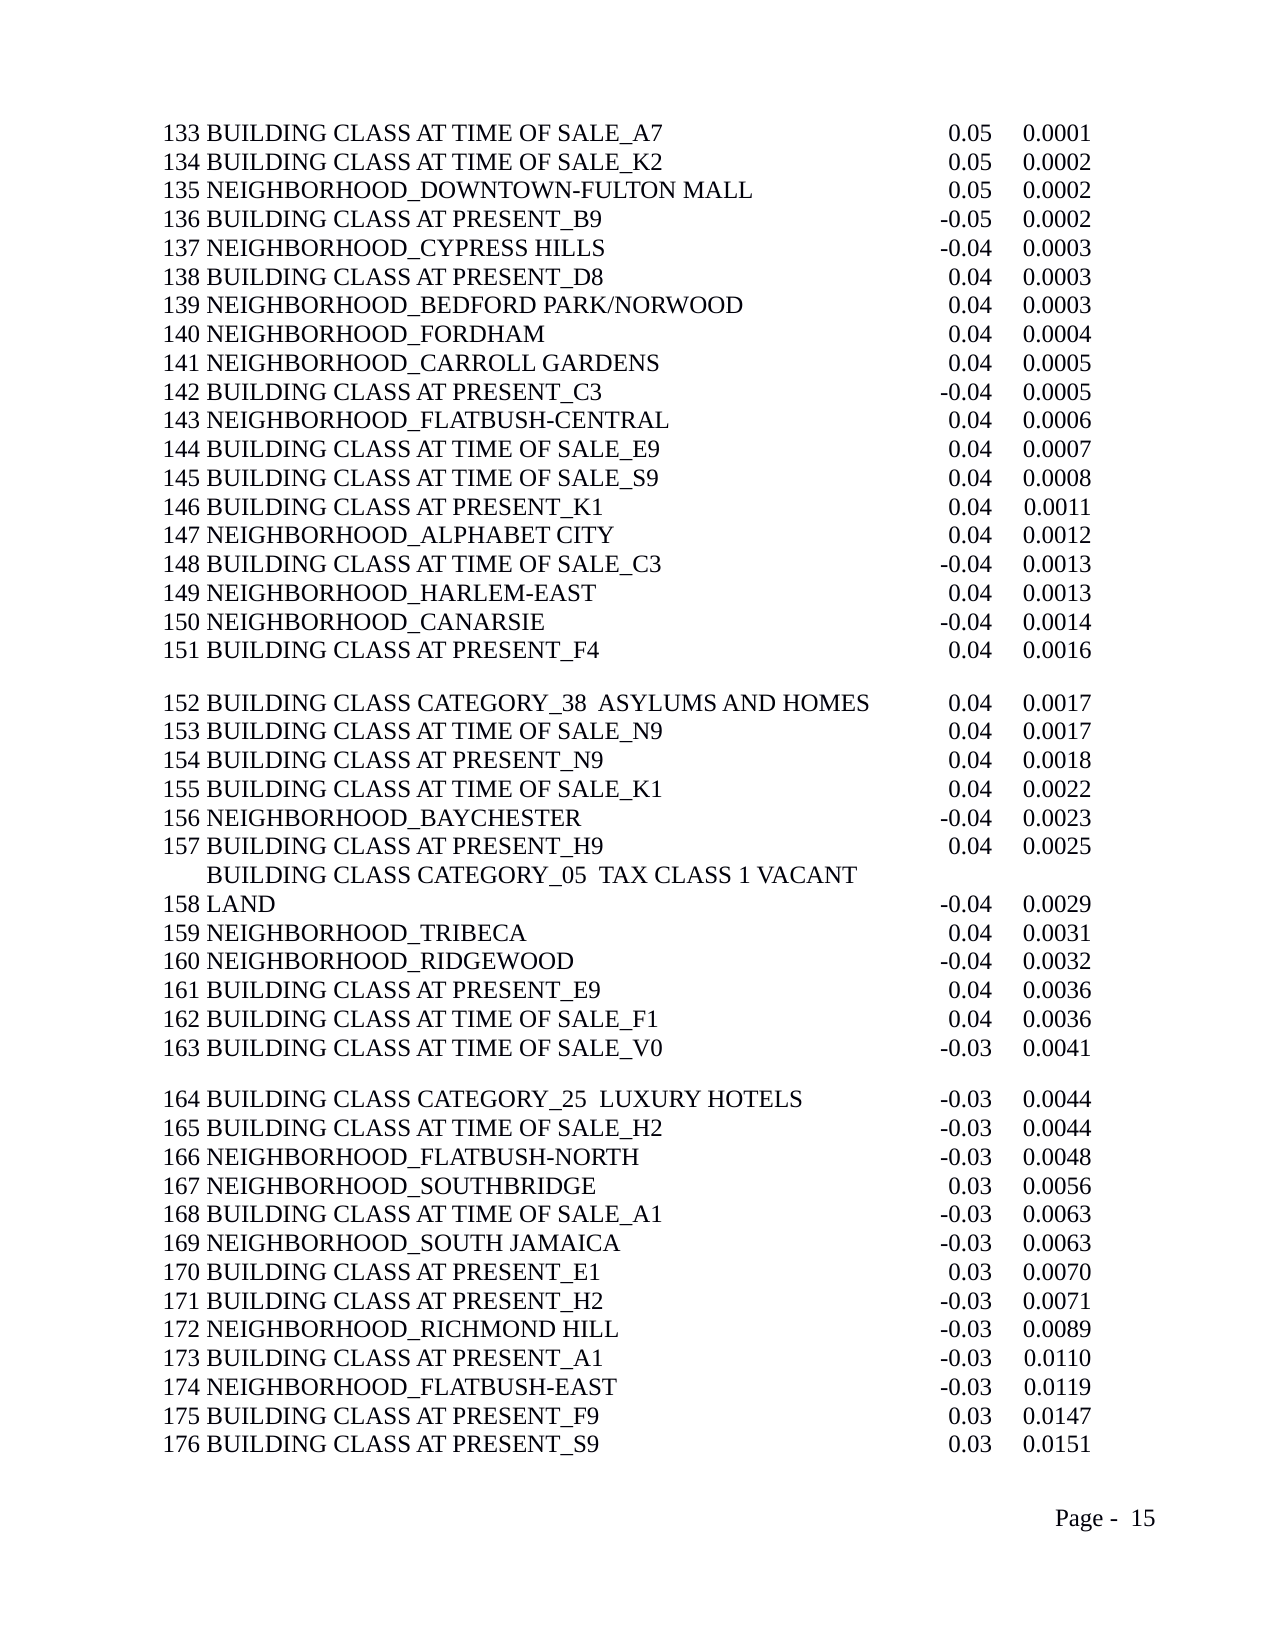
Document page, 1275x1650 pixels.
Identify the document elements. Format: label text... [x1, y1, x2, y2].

table_cell 0.04 [879, 975, 995, 1004]
table_cell -0.03 [879, 1228, 995, 1257]
table_cell 0.0044 [995, 1113, 1094, 1142]
table_cell 170 [149, 1257, 203, 1286]
table_cell NEIGHBORHOOD_BAYCHESTER [203, 803, 878, 831]
table_cell 0.04 [879, 918, 995, 946]
table_cell 0.04 [879, 291, 995, 319]
table_cell BUILDING CLASS AT PRESENT_F9 [203, 1401, 878, 1429]
table_cell 0.0147 [995, 1401, 1094, 1429]
table_cell 164 [149, 1061, 203, 1113]
table_cell 0.0002 [995, 176, 1094, 204]
table_cell 140 [149, 319, 203, 348]
table_cell 0.04 [879, 1004, 995, 1033]
table_cell BUILDING CLASS AT PRESENT_H9 [203, 831, 878, 860]
table_cell 0.04 [879, 831, 995, 860]
table_cell -0.03 [879, 1113, 995, 1142]
table_cell 165 [149, 1113, 203, 1142]
table_cell -0.04 [879, 946, 995, 975]
table_cell 0.0016 [995, 636, 1094, 664]
table_cell 141 [149, 348, 203, 377]
table_cell 152 [149, 664, 203, 716]
table_cell NEIGHBORHOOD_FLATBUSH-EAST [203, 1372, 878, 1401]
table_cell NEIGHBORHOOD_HARLEM-EAST [203, 578, 878, 607]
table_cell NEIGHBORHOOD_TRIBECA [203, 918, 878, 946]
table_cell 0.0011 [995, 492, 1094, 521]
table_cell BUILDING CLASS AT TIME OF SALE_H2 [203, 1113, 878, 1142]
table_cell -0.04 [879, 233, 995, 262]
table_cell 0.03 [879, 1430, 995, 1458]
table_cell 0.0048 [995, 1142, 1094, 1171]
table_cell 0.0008 [995, 463, 1094, 492]
table_cell -0.05 [879, 204, 995, 233]
table_cell 173 [149, 1343, 203, 1372]
table_cell 0.0036 [995, 975, 1094, 1004]
table_cell BUILDING CLASS AT TIME OF SALE_K1 [203, 774, 878, 803]
table_cell 135 [149, 176, 203, 204]
table_cell 153 [149, 716, 203, 745]
table_cell 148 [149, 549, 203, 578]
table_cell 0.04 [879, 319, 995, 348]
table_cell 145 [149, 463, 203, 492]
table_cell NEIGHBORHOOD_FORDHAM [203, 319, 878, 348]
table_cell 0.04 [879, 745, 995, 774]
table_cell 142 [149, 377, 203, 406]
table_cell 143 [149, 406, 203, 434]
table_cell 0.0063 [995, 1200, 1094, 1228]
table_cell 0.0004 [995, 319, 1094, 348]
table_cell NEIGHBORHOOD_FLATBUSH-NORTH [203, 1142, 878, 1171]
table_cell 0.04 [879, 578, 995, 607]
table_cell -0.03 [879, 1142, 995, 1171]
table_cell 0.0006 [995, 406, 1094, 434]
table_cell 150 [149, 607, 203, 636]
table_cell 0.0119 [995, 1372, 1094, 1401]
table_cell 0.0032 [995, 946, 1094, 975]
table_cell NEIGHBORHOOD_CARROLL GARDENS [203, 348, 878, 377]
table_cell 0.05 [879, 147, 995, 176]
table_cell 0.03 [879, 1257, 995, 1286]
table_cell 134 [149, 147, 203, 176]
table_cell 0.0003 [995, 233, 1094, 262]
table_cell 0.0041 [995, 1033, 1094, 1061]
table_cell 0.04 [879, 716, 995, 745]
table_cell 147 [149, 521, 203, 549]
table_cell 0.0001 [995, 118, 1094, 147]
table_cell BUILDING CLASS AT PRESENT_D8 [203, 262, 878, 291]
table_cell BUILDING CLASS AT PRESENT_A1 [203, 1343, 878, 1372]
table_cell 0.0013 [995, 578, 1094, 607]
table_cell 0.04 [879, 262, 995, 291]
table_cell 0.04 [879, 774, 995, 803]
table_cell 174 [149, 1372, 203, 1401]
table_cell -0.04 [879, 860, 995, 918]
table_cell BUILDING CLASS AT TIME OF SALE_A1 [203, 1200, 878, 1228]
table_cell 0.0044 [995, 1061, 1094, 1113]
table_cell 0.0002 [995, 204, 1094, 233]
table_cell BUILDING CLASS AT PRESENT_C3 [203, 377, 878, 406]
table_cell 0.0029 [995, 860, 1094, 918]
table_cell 0.0023 [995, 803, 1094, 831]
table_cell -0.03 [879, 1286, 995, 1314]
table_cell 168 [149, 1200, 203, 1228]
table_cell 0.0018 [995, 745, 1094, 774]
table_cell 0.05 [879, 118, 995, 147]
table_cell BUILDING CLASS AT TIME OF SALE_C3 [203, 549, 878, 578]
table_cell 0.0012 [995, 521, 1094, 549]
table_cell -0.03 [879, 1033, 995, 1061]
table_cell 158 [149, 860, 203, 918]
table_cell -0.03 [879, 1061, 995, 1113]
table_cell BUILDING CLASS AT PRESENT_B9 [203, 204, 878, 233]
table_cell 0.04 [879, 406, 995, 434]
table_cell BUILDING CLASS AT PRESENT_N9 [203, 745, 878, 774]
table_cell 0.04 [879, 636, 995, 664]
table_cell 139 [149, 291, 203, 319]
table_cell 0.0056 [995, 1171, 1094, 1199]
table_cell 0.03 [879, 1171, 995, 1199]
table_cell -0.03 [879, 1200, 995, 1228]
table_cell BUILDING CLASS AT PRESENT_F4 [203, 636, 878, 664]
table_cell 0.0014 [995, 607, 1094, 636]
table_cell 169 [149, 1228, 203, 1257]
table_cell 146 [149, 492, 203, 521]
table_cell 162 [149, 1004, 203, 1033]
table_cell 163 [149, 1033, 203, 1061]
table_cell 0.04 [879, 492, 995, 521]
table_cell 0.04 [879, 664, 995, 716]
table_cell 157 [149, 831, 203, 860]
table_cell 156 [149, 803, 203, 831]
table_cell BUILDING CLASS AT TIME OF SALE_A7 [203, 118, 878, 147]
table_cell BUILDING CLASS AT TIME OF SALE_S9 [203, 463, 878, 492]
table_cell 176 [149, 1430, 203, 1458]
table_cell 0.05 [879, 176, 995, 204]
table_cell BUILDING CLASS AT TIME OF SALE_K2 [203, 147, 878, 176]
table_cell NEIGHBORHOOD_CANARSIE [203, 607, 878, 636]
table_cell 0.04 [879, 348, 995, 377]
table_cell NEIGHBORHOOD_ALPHABET CITY [203, 521, 878, 549]
table_cell 0.0063 [995, 1228, 1094, 1257]
table_cell BUILDING CLASS AT TIME OF SALE_V0 [203, 1033, 878, 1061]
table_cell 137 [149, 233, 203, 262]
table_cell -0.03 [879, 1343, 995, 1372]
table_cell NEIGHBORHOOD_BEDFORD PARK/NORWOOD [203, 291, 878, 319]
table_cell 0.0005 [995, 377, 1094, 406]
table_cell 0.0017 [995, 664, 1094, 716]
table_cell BUILDING CLASS AT PRESENT_H2 [203, 1286, 878, 1314]
table_cell 0.0110 [995, 1343, 1094, 1372]
table_cell 149 [149, 578, 203, 607]
table_cell 0.0089 [995, 1315, 1094, 1343]
table_cell 144 [149, 434, 203, 463]
table_cell 0.0003 [995, 291, 1094, 319]
table_cell 0.0031 [995, 918, 1094, 946]
table_cell 136 [149, 204, 203, 233]
table_cell BUILDING CLASS CATEGORY_05 TAX CLASS 1 VACANT LAND [203, 860, 878, 918]
table_cell -0.04 [879, 607, 995, 636]
table_cell BUILDING CLASS AT PRESENT_E1 [203, 1257, 878, 1286]
table_cell BUILDING CLASS AT TIME OF SALE_N9 [203, 716, 878, 745]
table_cell 0.0036 [995, 1004, 1094, 1033]
table_cell 0.0071 [995, 1286, 1094, 1314]
table_cell 172 [149, 1315, 203, 1343]
table_cell 151 [149, 636, 203, 664]
table_cell 160 [149, 946, 203, 975]
table_cell 0.0002 [995, 147, 1094, 176]
table_cell -0.03 [879, 1315, 995, 1343]
table_cell NEIGHBORHOOD_FLATBUSH-CENTRAL [203, 406, 878, 434]
table_cell NEIGHBORHOOD_DOWNTOWN-FULTON MALL [203, 176, 878, 204]
table_cell 0.0007 [995, 434, 1094, 463]
table_cell 0.04 [879, 521, 995, 549]
table_cell 0.0017 [995, 716, 1094, 745]
table_cell 0.0003 [995, 262, 1094, 291]
table_cell NEIGHBORHOOD_RICHMOND HILL [203, 1315, 878, 1343]
table_cell 171 [149, 1286, 203, 1314]
table_cell BUILDING CLASS AT TIME OF SALE_F1 [203, 1004, 878, 1033]
table_cell BUILDING CLASS AT PRESENT_S9 [203, 1430, 878, 1458]
table_cell 175 [149, 1401, 203, 1429]
table_cell 167 [149, 1171, 203, 1199]
table_cell 138 [149, 262, 203, 291]
table_cell 0.0022 [995, 774, 1094, 803]
table_cell BUILDING CLASS AT TIME OF SALE_E9 [203, 434, 878, 463]
table_cell BUILDING CLASS AT PRESENT_E9 [203, 975, 878, 1004]
table_cell BUILDING CLASS CATEGORY_38 ASYLUMS AND HOMES [203, 664, 878, 716]
table_cell NEIGHBORHOOD_RIDGEWOOD [203, 946, 878, 975]
table_cell -0.04 [879, 803, 995, 831]
table_cell -0.04 [879, 377, 995, 406]
table_cell 0.0013 [995, 549, 1094, 578]
table_cell 159 [149, 918, 203, 946]
table_cell BUILDING CLASS CATEGORY_25 LUXURY HOTELS [203, 1061, 878, 1113]
table_cell 0.04 [879, 463, 995, 492]
table_cell 0.0070 [995, 1257, 1094, 1286]
table_cell 0.0025 [995, 831, 1094, 860]
table_cell NEIGHBORHOOD_CYPRESS HILLS [203, 233, 878, 262]
table_cell BUILDING CLASS AT PRESENT_K1 [203, 492, 878, 521]
table_cell 161 [149, 975, 203, 1004]
table_cell 0.04 [879, 434, 995, 463]
table_cell 0.0151 [995, 1430, 1094, 1458]
table_cell 133 [149, 118, 203, 147]
table_cell 166 [149, 1142, 203, 1171]
table_cell 154 [149, 745, 203, 774]
table_cell -0.04 [879, 549, 995, 578]
table_cell 0.0005 [995, 348, 1094, 377]
table_cell NEIGHBORHOOD_SOUTHBRIDGE [203, 1171, 878, 1199]
table_cell -0.03 [879, 1372, 995, 1401]
table_cell 0.03 [879, 1401, 995, 1429]
table_cell NEIGHBORHOOD_SOUTH JAMAICA [203, 1228, 878, 1257]
table_cell 155 [149, 774, 203, 803]
